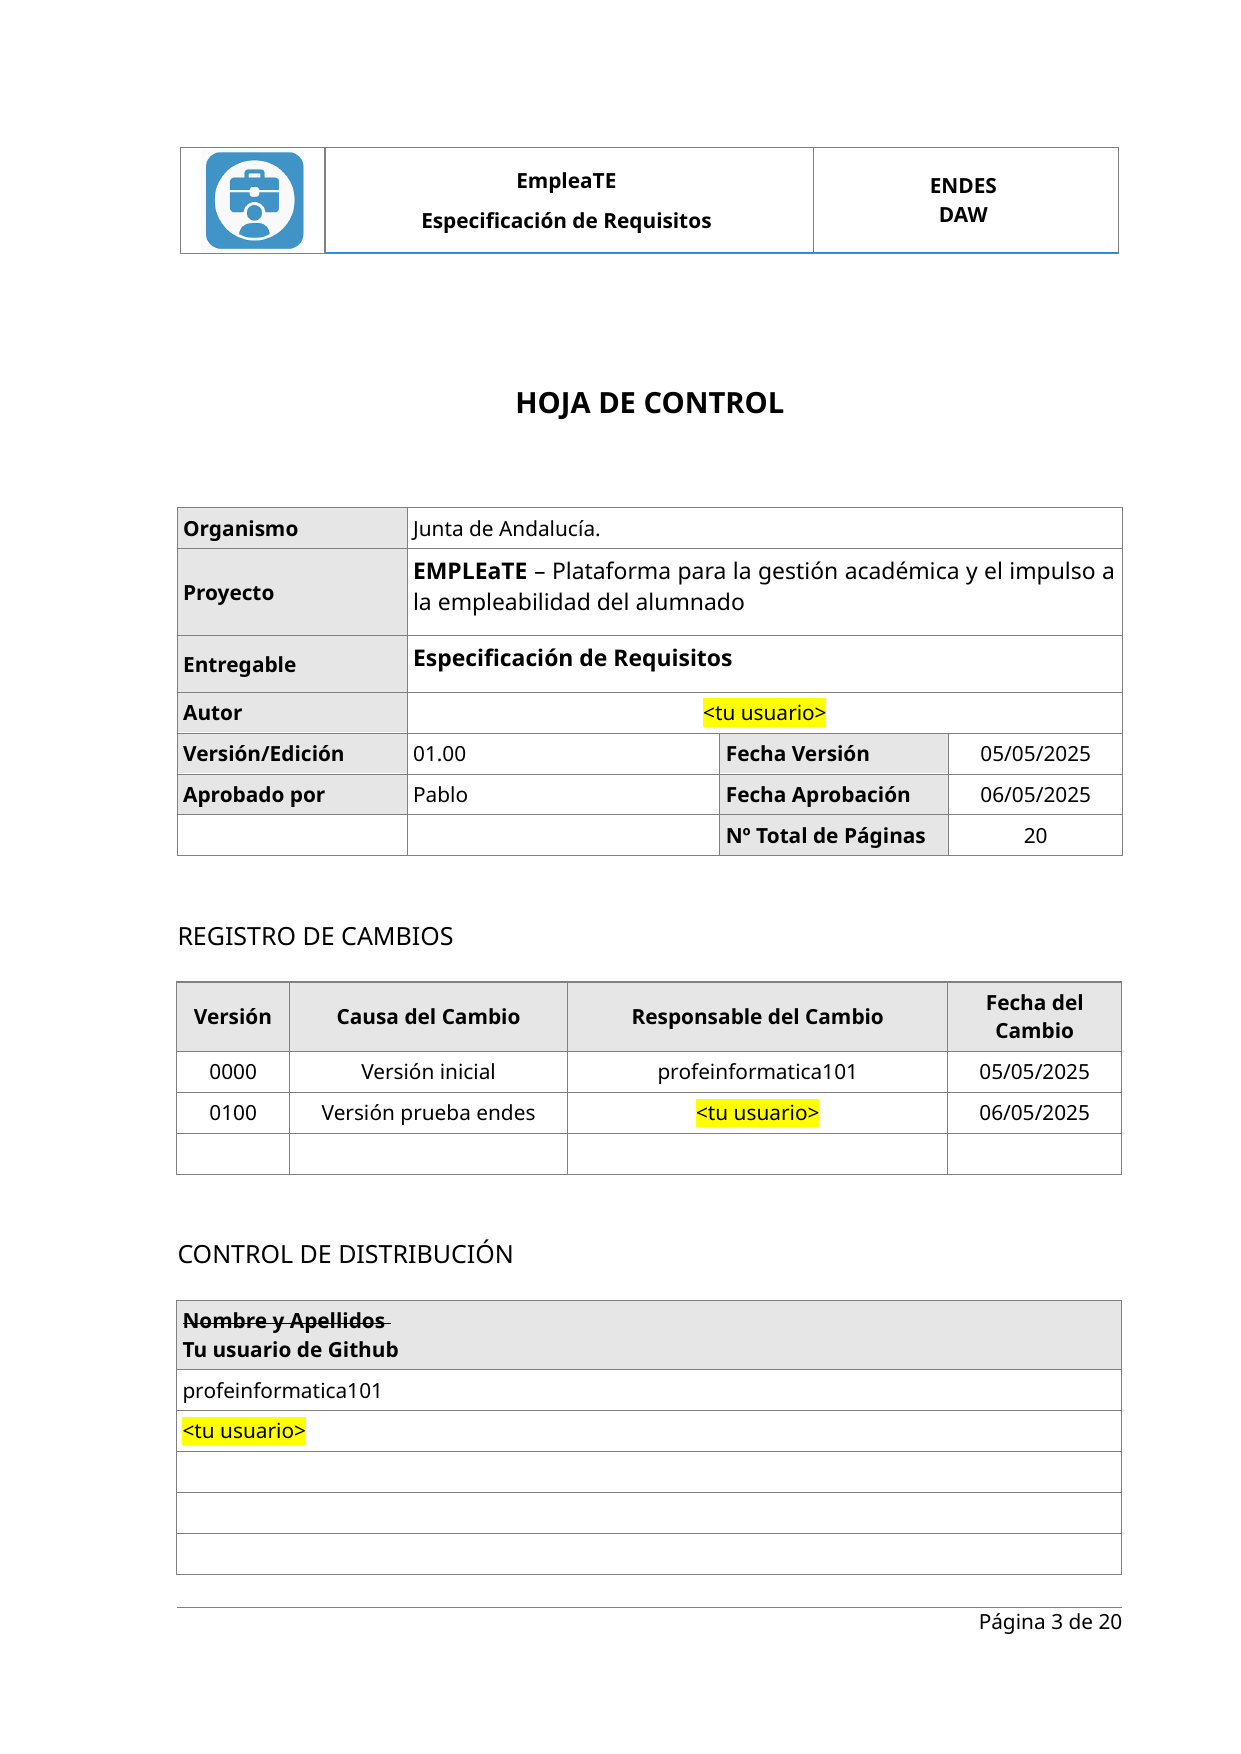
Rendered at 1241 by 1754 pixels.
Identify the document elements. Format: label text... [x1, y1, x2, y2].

table_cell 06/05/2025 [949, 775, 1122, 814]
table_header Versión [177, 983, 289, 1051]
table_cell [408, 815, 719, 855]
table_cell [177, 1134, 289, 1173]
table_cell [177, 1452, 1121, 1492]
table_cell 0100 [177, 1093, 289, 1133]
text HOJA DE CONTROL [177, 382, 1122, 422]
table_cell profeinformatica101 [568, 1052, 947, 1092]
table_cell <tu usuario> [177, 1411, 1121, 1451]
table_cell Aprobado por [178, 775, 407, 814]
table_cell 0000 [177, 1052, 289, 1092]
table_cell Entregable [178, 636, 407, 692]
table_cell 17 [949, 815, 1122, 855]
table_header Causa del Cambio [290, 983, 567, 1051]
text REGISTRO DE CAMBIOS [177, 919, 1122, 953]
table_cell [177, 1534, 1121, 1574]
table_cell Fecha Aprobación [720, 775, 948, 814]
table_cell [568, 1134, 947, 1173]
table_cell [178, 815, 407, 855]
table_header Fecha del Cambio [948, 983, 1121, 1051]
table_cell [290, 1134, 567, 1173]
table_cell Autor [178, 693, 407, 732]
text CONTROL DE DISTRIBUCIÓN [177, 1237, 1122, 1271]
table_cell 05/05/2025 [949, 734, 1122, 773]
table_header Junta de Andalucía. [408, 508, 1122, 548]
table_cell Pablo [408, 775, 719, 814]
table_cell profeinformatica101 [177, 1370, 1121, 1410]
table_cell 01.00 [408, 734, 719, 773]
table_header Organismo [178, 508, 407, 548]
table_cell EMPLEaTE – Plataforma para la gestión académica y el impulso a la empleabilidad del alumnado [408, 549, 1122, 635]
table_cell Fecha Versión [720, 734, 948, 773]
table_cell Proyecto [178, 549, 407, 635]
table_cell Versión inicial [290, 1052, 567, 1092]
table_cell Especificación de Requisitos [408, 636, 1122, 692]
table_cell [177, 1493, 1121, 1533]
table_header Nombre y Apellidos Tu usuario de Github [177, 1301, 1121, 1369]
table_cell 05/05/2025 [948, 1052, 1121, 1092]
table_header Responsable del Cambio [568, 983, 947, 1051]
table_cell <tu usuario> [408, 693, 1122, 732]
table_cell <tu usuario> [568, 1093, 947, 1133]
table_cell 06/05/2025 [948, 1093, 1121, 1133]
table_cell Versión prueba endes [290, 1093, 567, 1133]
table_cell [948, 1134, 1121, 1173]
table_cell Nº Total de Páginas [720, 815, 948, 855]
picture [201, 150, 304, 252]
table_cell Versión/Edición [178, 734, 407, 773]
